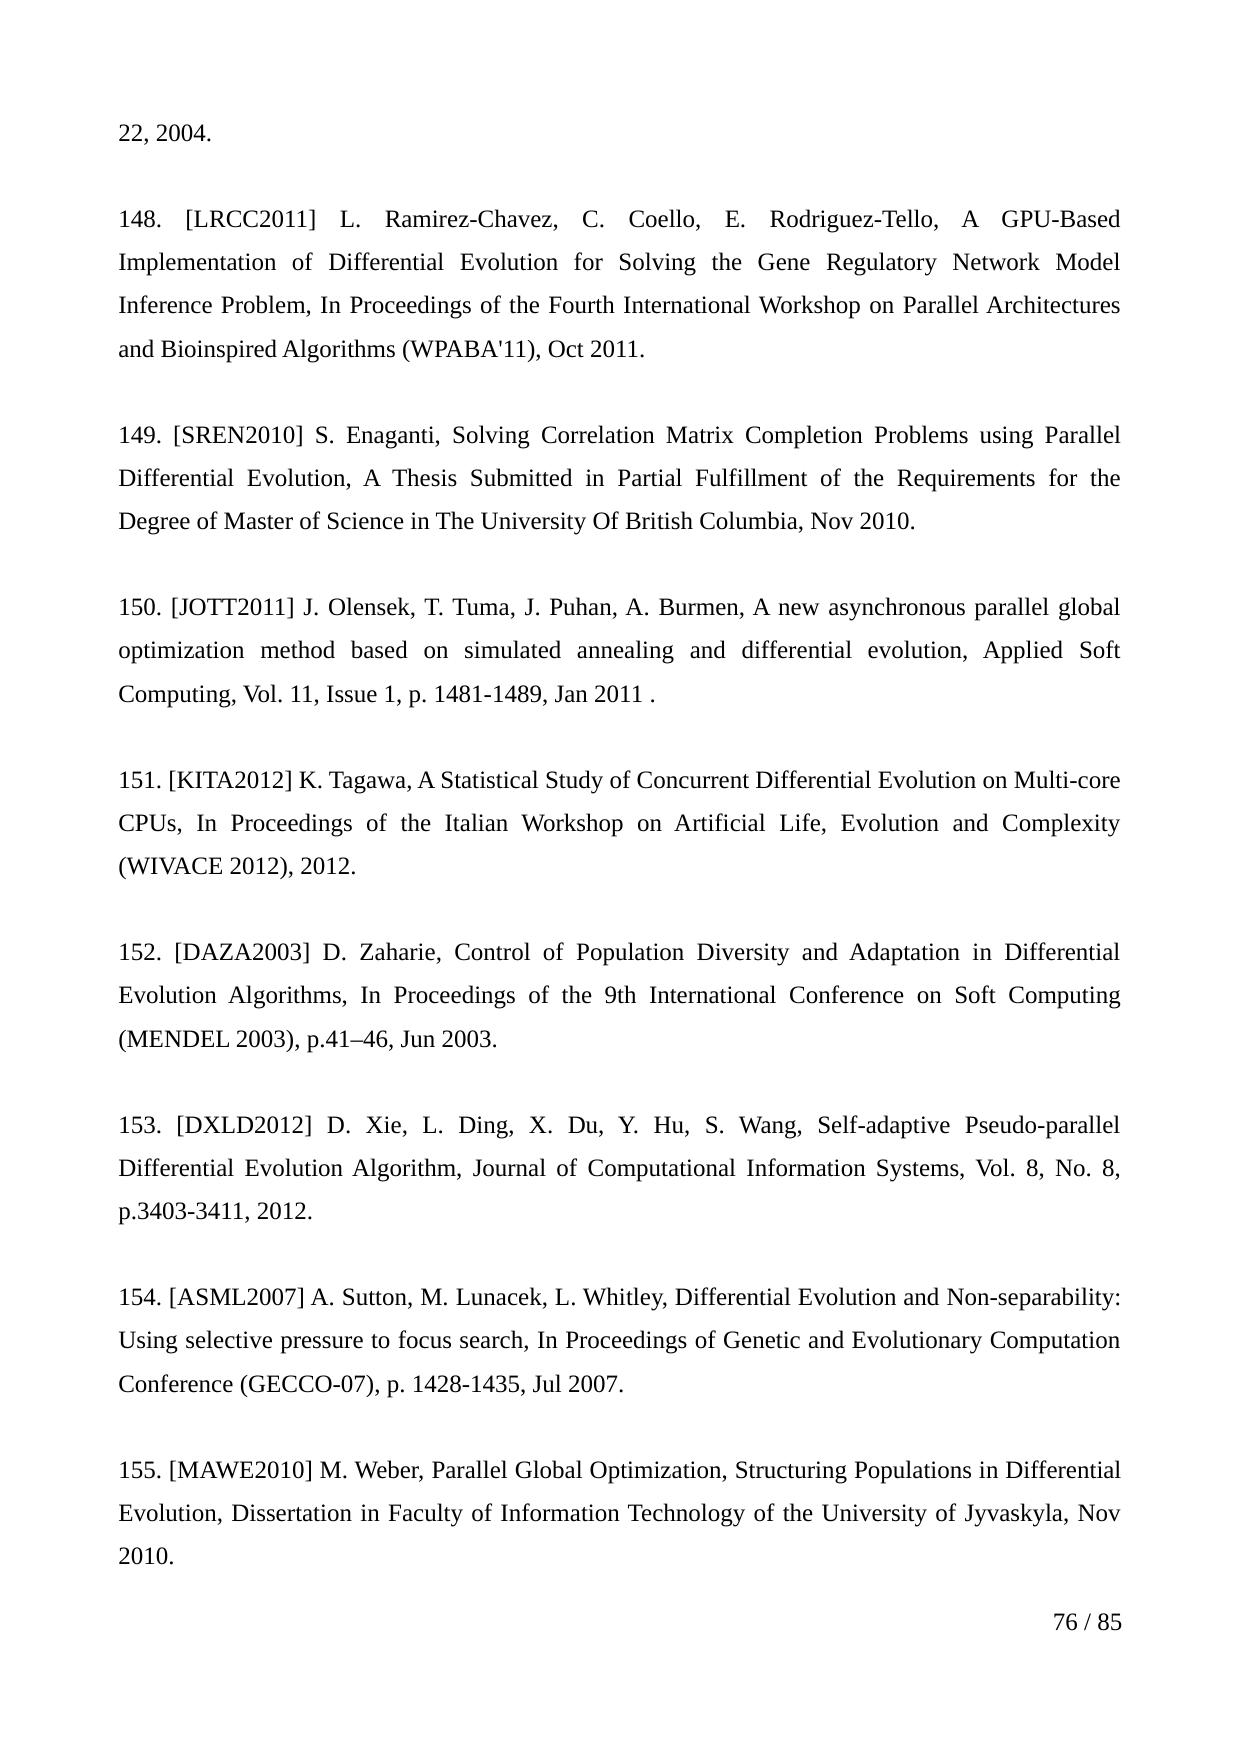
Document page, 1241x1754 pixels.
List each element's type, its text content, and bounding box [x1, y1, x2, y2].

text 152. [DAZA2003] D. Zaharie, Control of Population Diversity and Adaptation in Differential Evolution Algorithms, In Proceedings of the 9th International Conference on Soft Computing (MENDEL 2003), p.41–46, Jun 2003. [118, 937, 1122, 1052]
text 22, 2004. [118, 118, 1122, 147]
text 154. [ASML2007] A. Sutton, M. Lunacek, L. Whitley, Differential Evolution and Non-separability: Using selective pressure to focus search, In Proceedings of Genetic and Evolutionary Computation Conference (GECCO-07), p. 1428-1435, Jul 2007. [118, 1282, 1122, 1397]
text 151. [KITA2012] K. Tagawa, A Statistical Study of Concurrent Differential Evolution on Multi-core CPUs, In Proceedings of the Italian Workshop on Artificial Life, Evolution and Complexity (WIVACE 2012), 2012. [118, 765, 1122, 880]
text 150. [JOTT2011] J. Olensek, T. Tuma, J. Puhan, A. Burmen, A new asynchronous parallel global optimization method based on simulated annealing and differential evolution, Applied Soft Computing, Vol. 11, Issue 1, p. 1481-1489, Jan 2011 . [118, 592, 1122, 707]
text 153. [DXLD2012] D. Xie, L. Ding, X. Du, Y. Hu, S. Wang, Self-adaptive Pseudo-parallel Differential Evolution Algorithm, Journal of Computational Information Systems, Vol. 8, No. 8, p.3403-3411, 2012. [118, 1110, 1122, 1225]
text 155. [MAWE2010] M. Weber, Parallel Global Optimization, Structuring Populations in Differential Evolution, Dissertation in Faculty of Information Technology of the University of Jyvaskyla, Nov 2010. [118, 1455, 1122, 1570]
text 148. [LRCC2011] L. Ramirez-Chavez, C. Coello, E. Rodriguez-Tello, A GPU-Based Implementation of Differential Evolution for Solving the Gene Regulatory Network Model Inference Problem, In Proceedings of the Fourth International Workshop on Parallel Architectures and Bioinspired Algorithms (WPABA'11), Oct 2011. [118, 204, 1122, 362]
text 149. [SREN2010] S. Enaganti, Solving Correlation Matrix Completion Problems using Parallel Differential Evolution, A Thesis Submitted in Partial Fulfillment of the Requirements for the Degree of Master of Science in The University Of British Columbia, Nov 2010. [118, 420, 1122, 535]
